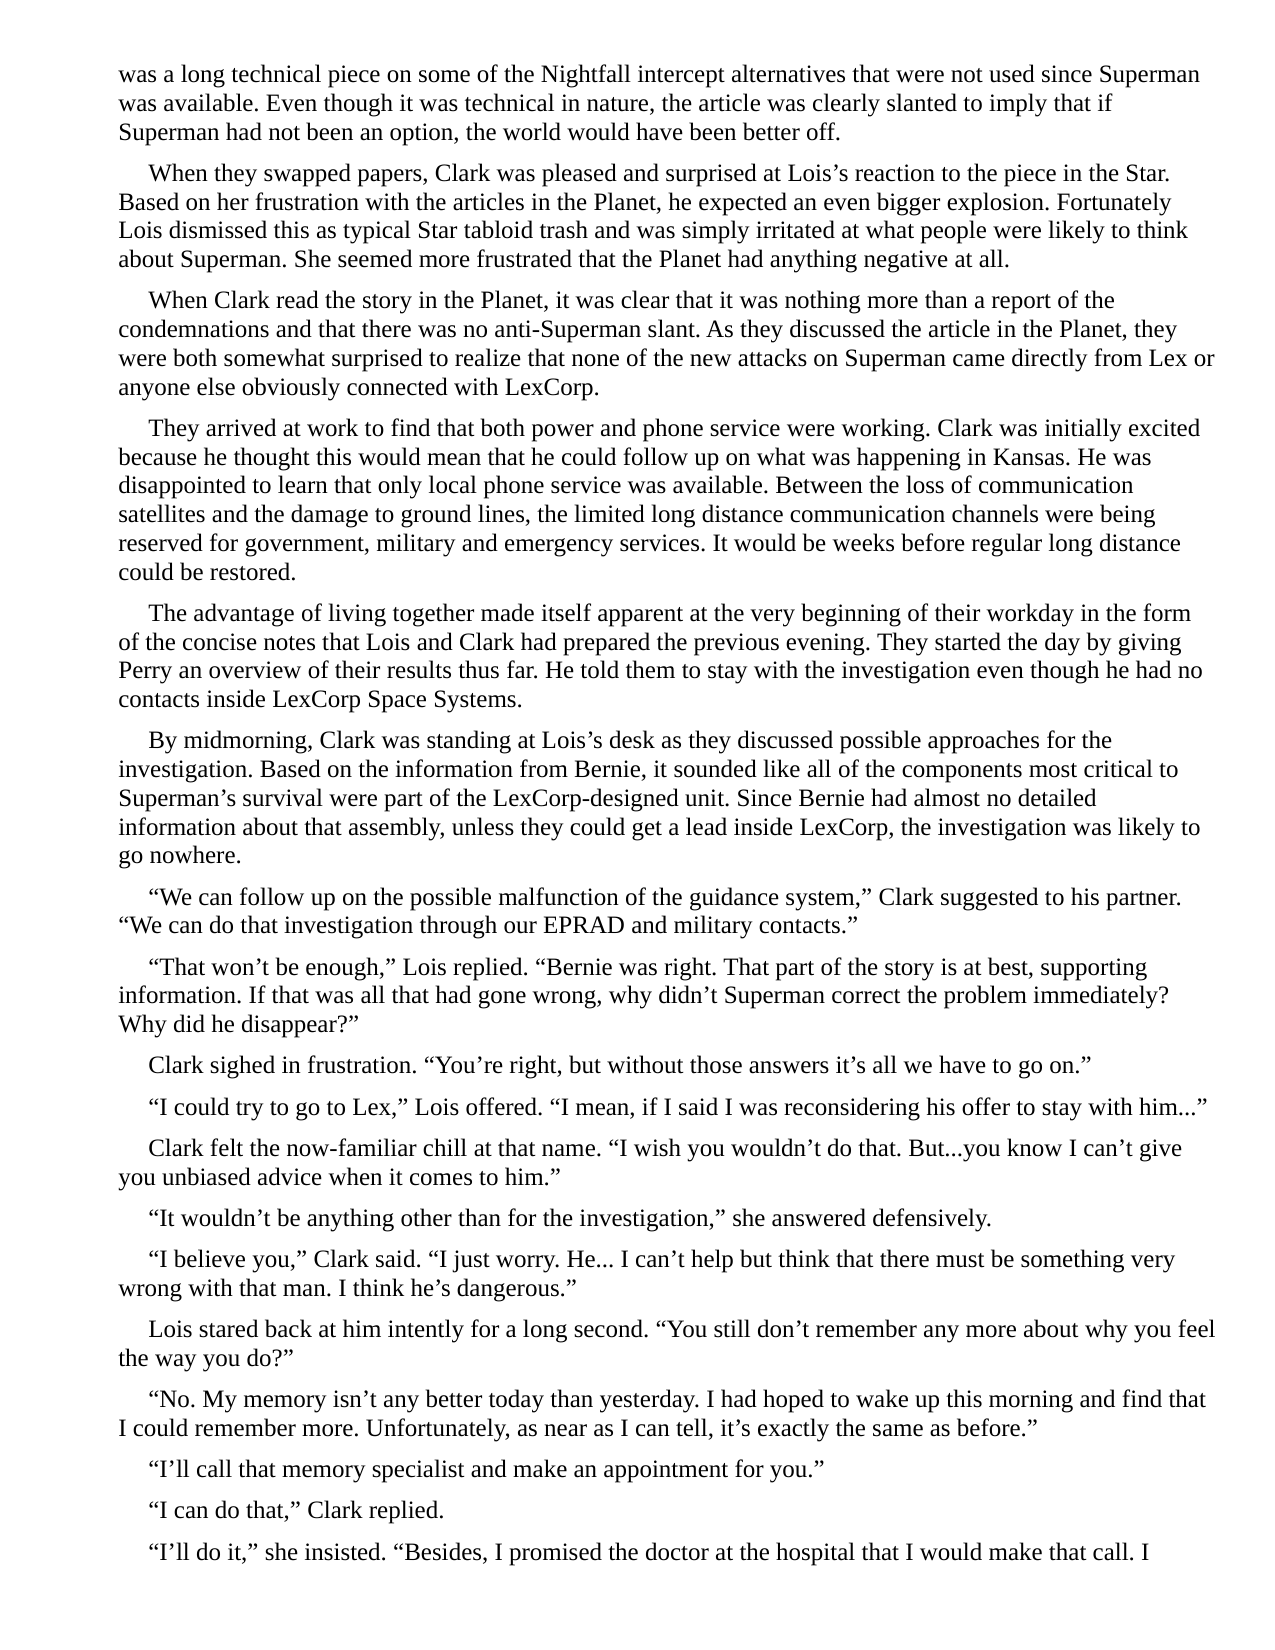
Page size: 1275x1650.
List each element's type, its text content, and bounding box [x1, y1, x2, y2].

text “I believe you,” Clark said. “I just worry. He... I can’t help but think that there must be something very wrong with that man. I think he’s dangerous.” [118, 1244, 1216, 1302]
text “I can do that,” Clark replied. [118, 1495, 1216, 1524]
text “We can follow up on the possible malfunction of the guidance system,” Clark suggested to his partner. “We can do that investigation through our EPRAD and military contacts.” [118, 882, 1216, 939]
text “I’ll call that memory specialist and make an appointment for you.” [118, 1454, 1216, 1483]
text was a long technical piece on some of the Nightfall intercept alternatives that were not used since Superman was available. Even though it was technical in nature, the article was clearly slanted to imply that if Superman had not been an option, the world would have been better off. [118, 59, 1216, 145]
text “I could try to go to Lex,” Lois offered. “I mean, if I said I was reconsidering his offer to stay with him...” [118, 1092, 1216, 1120]
text They arrived at work to find that both power and phone service were working. Clark was initially excited because he thought this would mean that he could follow up on what was happening in Kansas. He was disappointed to learn that only local phone service was available. Between the loss of communication satellites and the damage to ground lines, the limited long distance communication channels were being reserved for government, military and emergency services. It would be weeks before regular long distance could be restored. [118, 413, 1216, 585]
text “That won’t be enough,” Lois replied. “Bernie was right. That part of the story is at best, supporting information. If that was all that had gone wrong, why didn’t Superman correct the problem immediately? Why did he disappear?” [118, 952, 1216, 1038]
text When Clark read the story in the Planet, it was clear that it was nothing more than a report of the condemnations and that there was no anti-Superman slant. As they discussed the article in the Planet, they were both somewhat surprised to realize that none of the new attacks on Superman came directly from Lex or anyone else obviously connected with LexCorp. [118, 285, 1216, 400]
text “No. My memory isn’t any better today than yesterday. I had hoped to wake up this morning and find that I could remember more. Unfortunately, as near as I can tell, it’s exactly the same as before.” [118, 1384, 1216, 1442]
text By midmorning, Clark was standing at Lois’s desk as they discussed possible approaches for the investigation. Based on the information from Bernie, it sounded like all of the components most critical to Superman’s survival were part of the LexCorp-designed unit. Since Bernie had almost no detailed information about that assembly, unless they could get a lead inside LexCorp, the investigation was likely to go nowhere. [118, 725, 1216, 869]
text Clark felt the now-familiar chill at that name. “I wish you wouldn’t do that. But...you know I can’t give you unbiased advice when it comes to him.” [118, 1133, 1216, 1190]
text The advantage of living together made itself apparent at the very beginning of their workday in the form of the concise notes that Lois and Clark had prepared the previous evening. They started the day by giving Perry an overview of their results thus far. He told them to stay with the investigation even though he had no contacts inside LexCorp Space Systems. [118, 598, 1216, 713]
text When they swapped papers, Clark was pleased and surprised at Lois’s reaction to the piece in the Star. Based on her frustration with the articles in the Planet, he expected an even bigger explosion. Fortunately Lois dismissed this as typical Star tabloid trash and was simply irritated at what people were likely to think about Superman. She seemed more frustrated that the Planet had anything negative at all. [118, 158, 1216, 273]
text Clark sighed in frustration. “You’re right, but without those answers it’s all we have to go on.” [118, 1050, 1216, 1079]
text “I’ll do it,” she insisted. “Besides, I promised the doctor at the hospital that I would make that call. I [118, 1537, 1216, 1565]
text Lois stared back at him intently for a long second. “You still don’t remember any more about why you feel the way you do?” [118, 1314, 1216, 1372]
text “It wouldn’t be anything other than for the investigation,” she answered defensively. [118, 1203, 1216, 1232]
